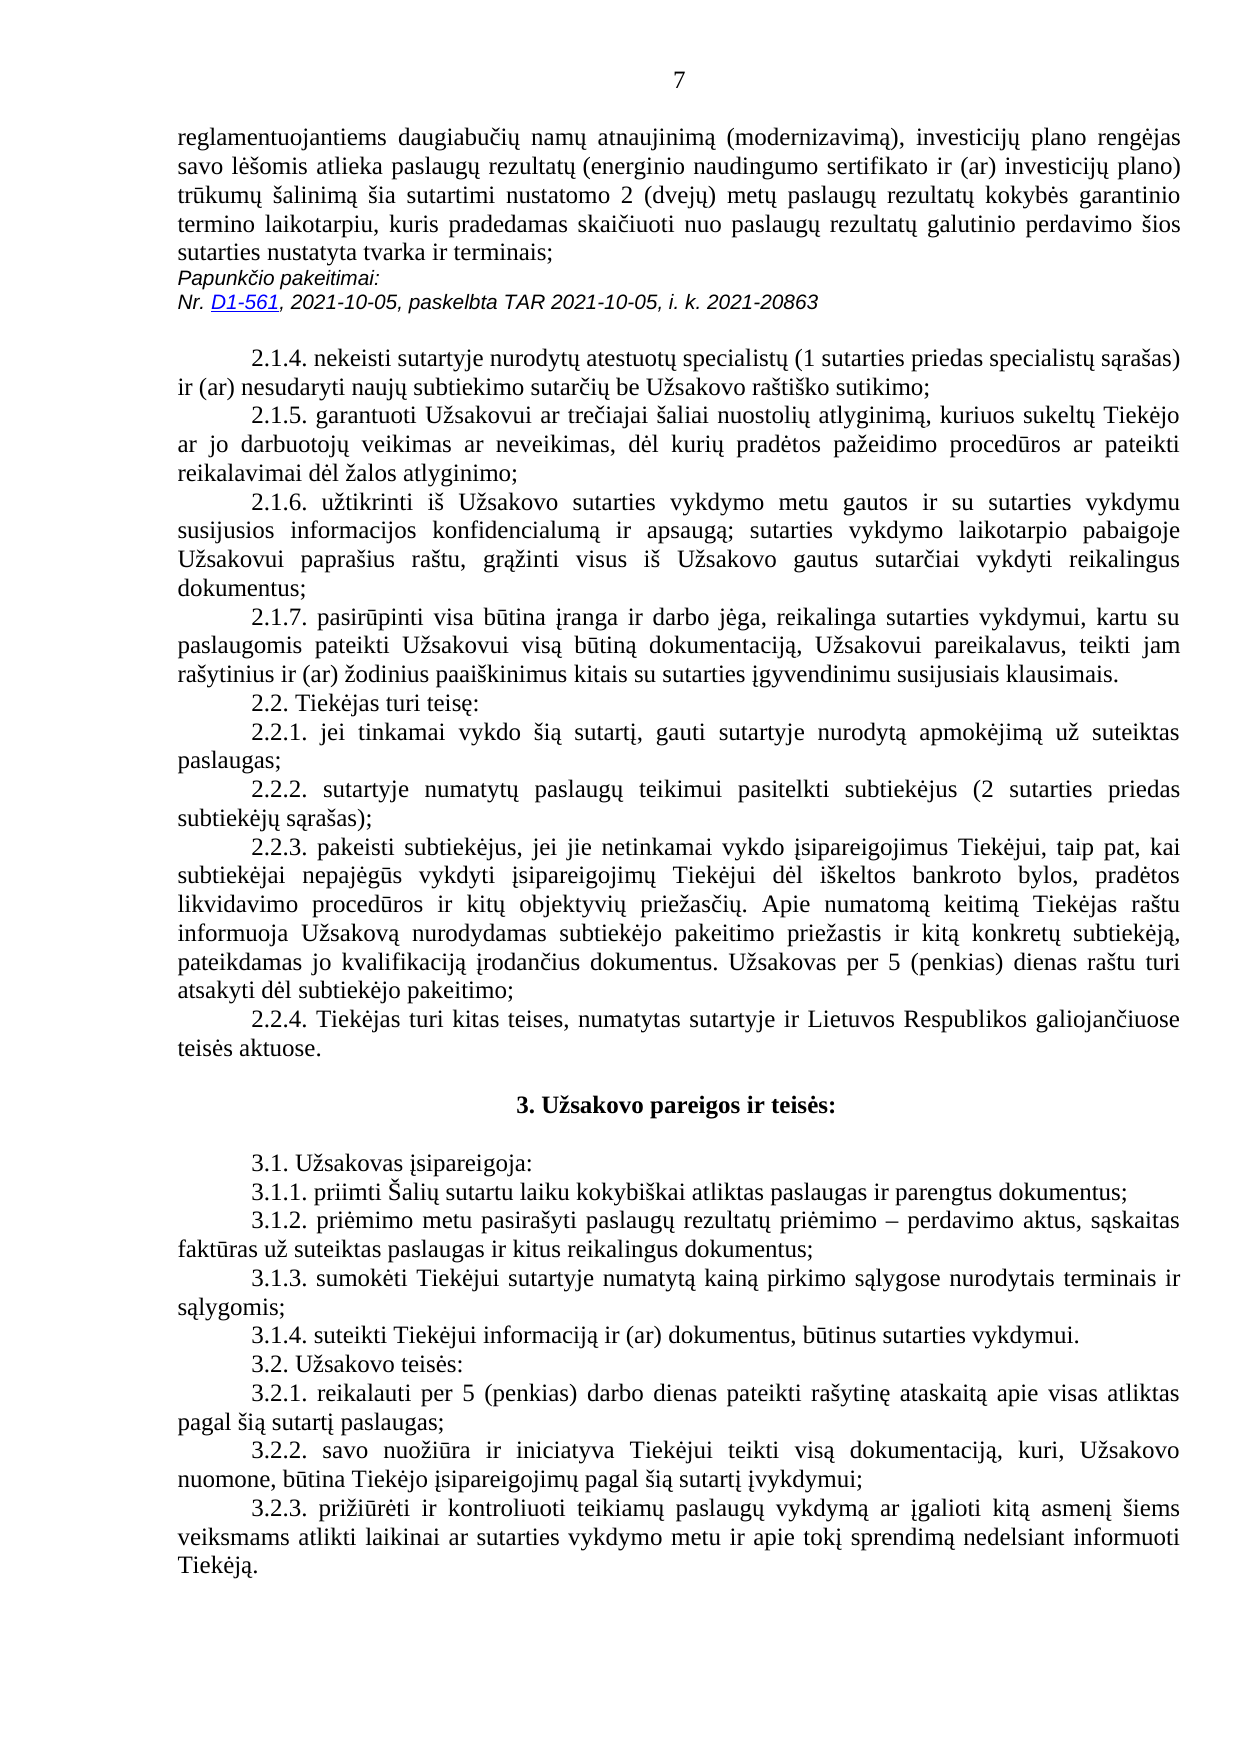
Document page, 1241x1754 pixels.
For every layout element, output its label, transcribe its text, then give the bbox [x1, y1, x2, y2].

text 2.1.5. garantuoti Užsakovui ar trečiajai šaliai nuostolių atlyginimą, kuriuos sukeltų Tiekėjo ar jo darbuotojų veikimas ar neveikimas, dėl kurių pradėtos pažeidimo procedūros ar pateikti reikalavimai dėl žalos atlyginimo; [177, 400, 1181, 487]
text 3.1.2. priėmimo metu pasirašyti paslaugų rezultatų priėmimo – perdavimo aktus, sąskaitas faktūras už suteiktas paslaugas ir kitus reikalingus dokumentus; [177, 1205, 1181, 1263]
text 2.2.2. sutartyje numatytų paslaugų teikimui pasitelkti subtiekėjus (2 sutarties priedas subtiekėjų sąrašas); [177, 774, 1181, 832]
text 3.2.1. reikalauti per 5 (penkias) darbo dienas pateikti rašytinę ataskaitą apie visas atliktas pagal šią sutartį paslaugas; [177, 1378, 1181, 1435]
text Papunkčio pakeitimai: [177, 266, 1181, 290]
text 2.1.4. nekeisti sutartyje nurodytų atestuotų specialistų (1 sutarties priedas specialistų sąrašas) ir (ar) nesudaryti naujų subtiekimo sutarčių be Užsakovo raštiško sutikimo; [177, 343, 1181, 400]
text 2.2.3. pakeisti subtiekėjus, jei jie netinkamai vykdo įsipareigojimus Tiekėjui, taip pat, kai subtiekėjai nepajėgūs vykdyti įsipareigojimų Tiekėjui dėl iškeltos bankroto bylos, pradėtos likvidavimo procedūros ir kitų objektyvių priežasčių. Apie numatomą keitimą Tiekėjas raštu informuoja Užsakovą nurodydamas subtiekėjo pakeitimo priežastis ir kitą konkretų subtiekėją, pateikdamas jo kvalifikaciją įrodančius dokumentus. Užsakovas per 5 (penkias) dienas raštu turi atsakyti dėl subtiekėjo pakeitimo; [177, 832, 1181, 1004]
text 3. Užsakovo pareigos ir teisės: [177, 1090, 1181, 1119]
text 3.2. Užsakovo teisės: [177, 1349, 1181, 1378]
text 2.2.4. Tiekėjas turi kitas teises, numatytas sutartyje ir Lietuvos Respublikos galiojančiuose teisės aktuose. [177, 1004, 1181, 1062]
text 2.2.1. jei tinkamai vykdo šią sutartį, gauti sutartyje nurodytą apmokėjimą už suteiktas paslaugas; [177, 717, 1181, 774]
text 2.2. Tiekėjas turi teisę: [222, 688, 1181, 717]
text 3.1.4. suteikti Tiekėjui informaciją ir (ar) dokumentus, būtinus sutarties vykdymui. [177, 1320, 1181, 1349]
text reglamentuojantiems daugiabučių namų atnaujinimą (modernizavimą), investicijų plano rengėjas savo lėšomis atlieka paslaugų rezultatų (energinio naudingumo sertifikato ir (ar) investicijų plano) trūkumų šalinimą šia sutartimi nustatomo 2 (dvejų) metų paslaugų rezultatų kokybės garantinio termino laikotarpiu, kuris pradedamas skaičiuoti nuo paslaugų rezultatų galutinio perdavimo šios sutarties nustatyta tvarka ir terminais; [177, 122, 1181, 266]
text 2.1.6. užtikrinti iš Užsakovo sutarties vykdymo metu gautos ir su sutarties vykdymu susijusios informacijos konfidencialumą ir apsaugą; sutarties vykdymo laikotarpio pabaigoje Užsakovui paprašius raštu, grąžinti visus iš Užsakovo gautus sutarčiai vykdyti reikalingus dokumentus; [177, 487, 1181, 602]
text 3.1.3. sumokėti Tiekėjui sutartyje numatytą kainą pirkimo sąlygose nurodytais terminais ir sąlygomis; [177, 1263, 1181, 1320]
text 3.1. Užsakovas įsipareigoja: [177, 1148, 1181, 1177]
text Nr. D1-561, 2021-10-05, paskelbta TAR 2021-10-05, i. k. 2021-20863 [177, 290, 1181, 314]
text 3.2.2. savo nuožiūra ir iniciatyva Tiekėjui teikti visą dokumentaciją, kuri, Užsakovo nuomone, būtina Tiekėjo įsipareigojimų pagal šią sutartį įvykdymui; [177, 1435, 1181, 1493]
text 3.1.1. priimti Šalių sutartu laiku kokybiškai atliktas paslaugas ir parengtus dokumentus; [177, 1177, 1181, 1205]
text 2.1.7. pasirūpinti visa būtina įranga ir darbo jėga, reikalinga sutarties vykdymui, kartu su paslaugomis pateikti Užsakovui visą būtiną dokumentaciją, Užsakovui pareikalavus, teikti jam rašytinius ir (ar) žodinius paaiškinimus kitais su sutarties įgyvendinimu susijusiais klausimais. [177, 602, 1181, 688]
text 3.2.3. prižiūrėti ir kontroliuoti teikiamų paslaugų vykdymą ar įgalioti kitą asmenį šiems veiksmams atlikti laikinai ar sutarties vykdymo metu ir apie tokį sprendimą nedelsiant informuoti Tiekėją. [177, 1493, 1181, 1579]
